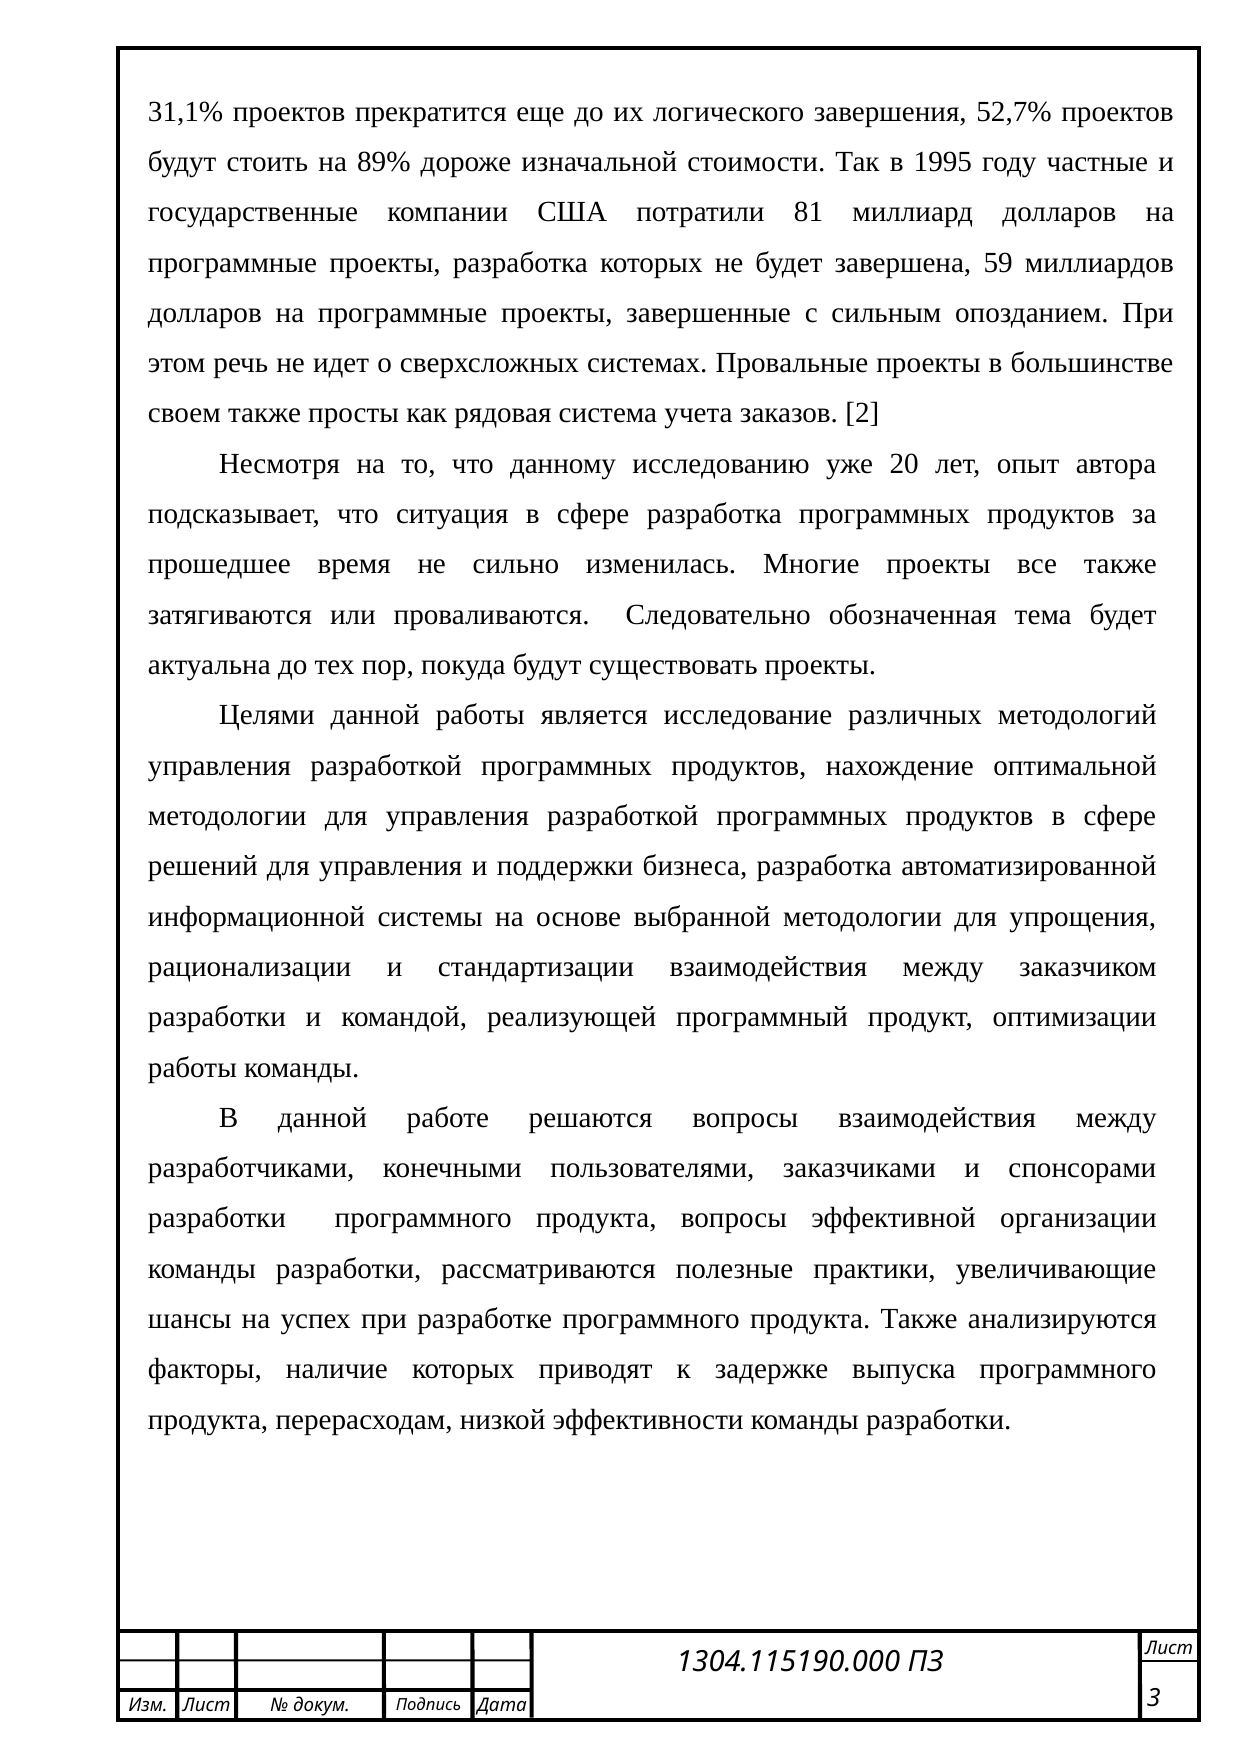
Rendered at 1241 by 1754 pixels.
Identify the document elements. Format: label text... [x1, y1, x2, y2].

text В данной работе решаются вопросы взаимодействия между разработчиками, конечными пользователями, заказчиками и спонсорами разработки программного продукта, вопросы эффективной организации команды разработки, рассматриваются полезные практики, увеличивающие шансы на успех при разработке программного продукта. Также анализируются факторы, наличие которых приводят к задержке выпуска программного продукта, перерасходам, низкой эффективности команды разработки. [148, 1100, 1157, 1435]
text 31,1% проектов прекратится еще до их логического завершения, 52,7% проектов будут стоить на 89% дороже изначальной стоимости. Так в 1995 году частные и государственные компании США потратили 81 миллиард долларов на программные проекты, разработка которых не будет завершена, 59 миллиардов долларов на программные проекты, завершенные с сильным опозданием. При этом речь не идет о сверхсложных системах. Провальные проекты в большинстве своем также просты как рядовая система учета заказов. [2] [148, 94, 1175, 429]
text Целями данной работы является исследование различных методологий управления разработкой программных продуктов, нахождение оптимальной методологии для управления разработкой программных продуктов в сфере решений для управления и поддержки бизнеса, разработка автоматизированной информационной системы на основе выбранной методологии для упрощения, рационализации и стандартизации взаимодействия между заказчиком разработки и командой, реализующей программный продукт, оптимизации работы команды. [148, 697, 1157, 1083]
text Несмотря на то, что данному исследованию уже 20 лет, опыт автора подсказывает, что ситуация в сфере разработка программных продуктов за прошедшее время не сильно изменилась. Многие проекты все также затягиваются или проваливаются. Следовательно обозначенная тема будет актуальна до тех пор, покуда будут существовать проекты. [148, 446, 1157, 681]
